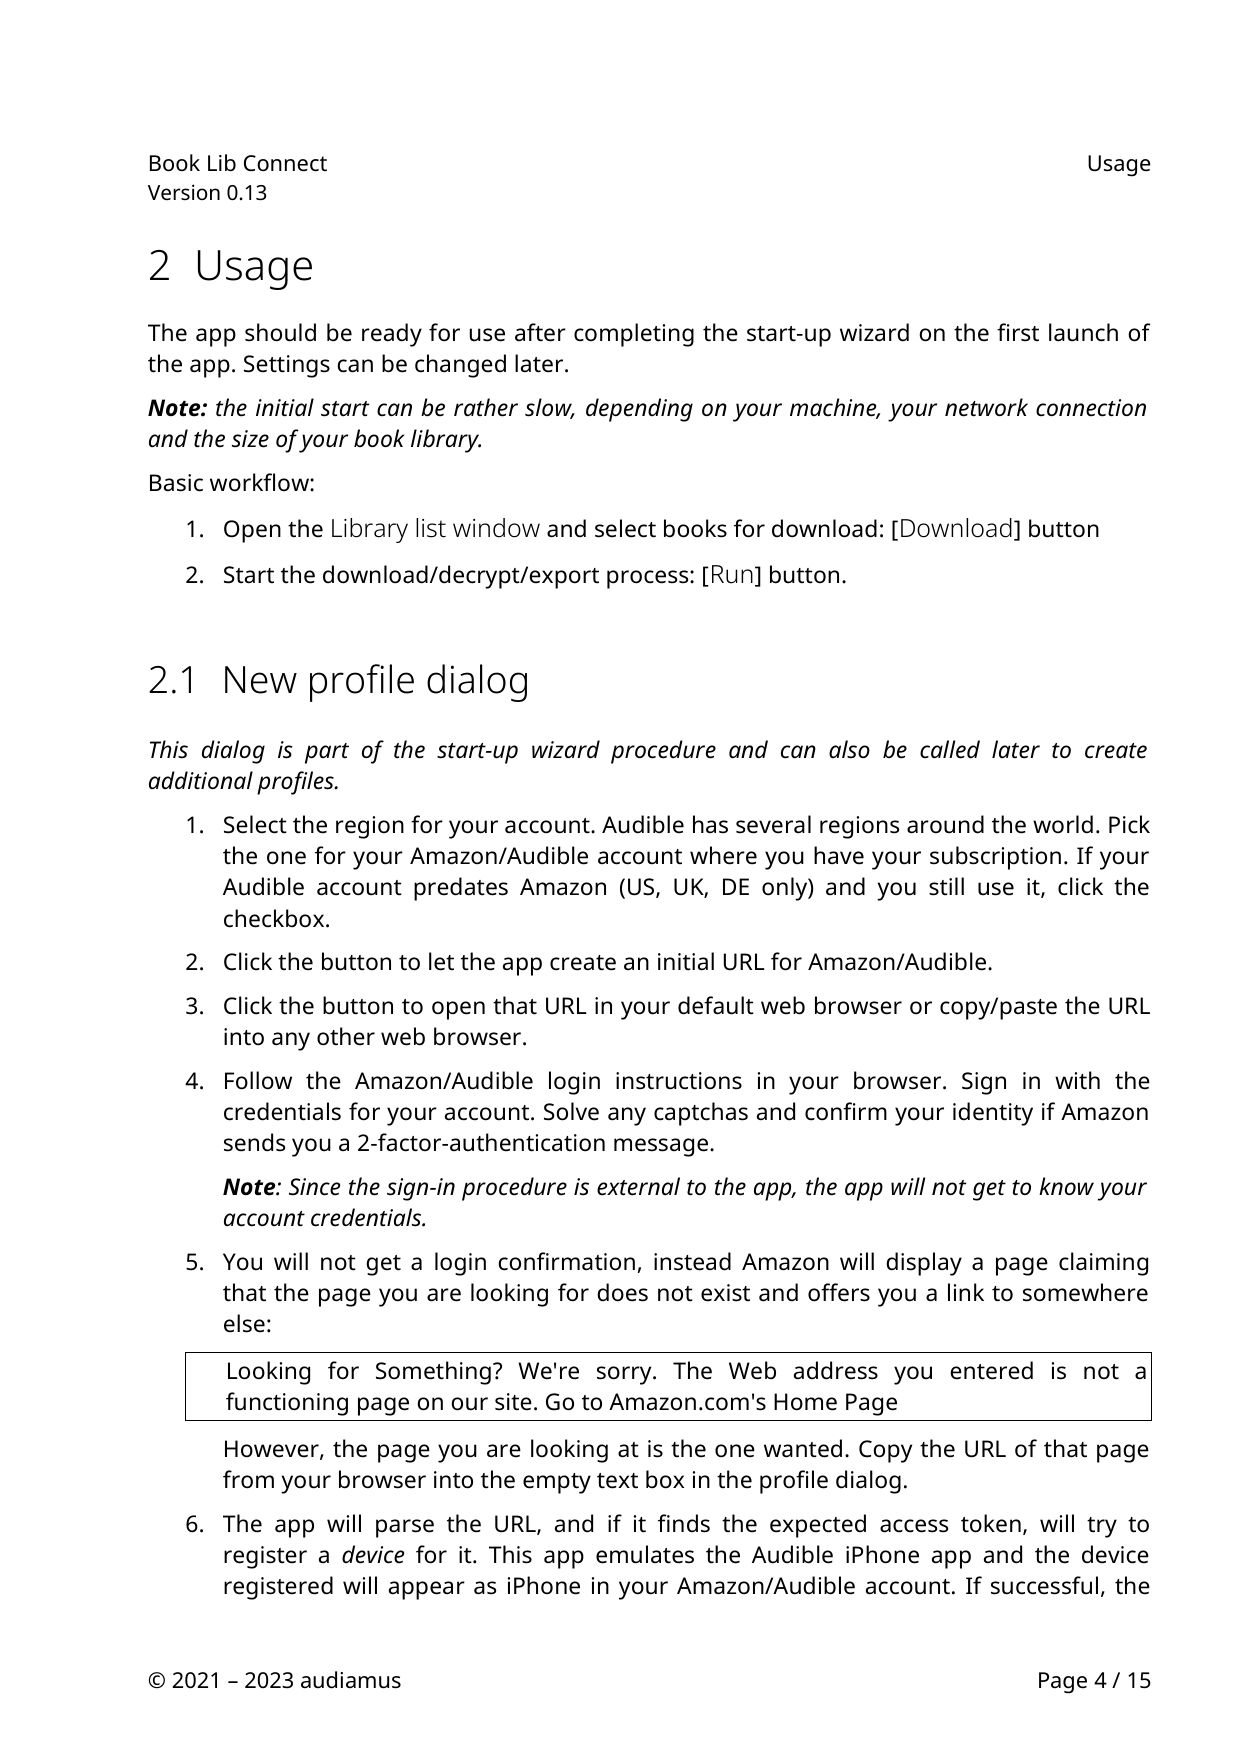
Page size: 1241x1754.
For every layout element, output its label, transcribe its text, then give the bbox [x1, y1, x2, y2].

list Click the button to open that URL in your default web browser or copy/paste the URL into any other web browser. [185, 990, 1152, 1052]
subtitle Usage [148, 235, 1152, 292]
text This dialog is part of the start-up wizard procedure and can also be called later to create additional profiles. [148, 734, 1152, 796]
list However, the page you are looking at is the one wanted. Copy the URL of that page from your browser into the empty text box in the profile dialog. [185, 1433, 1152, 1495]
list Note: Since the sign-in procedure is external to the app, the app will not get to know your account credentials. [185, 1171, 1152, 1233]
list Open the Library list window and select books for download: [Download] button [185, 511, 1152, 544]
list The app will parse the URL, and if it finds the expected access token, will try to register a device for it. This app emulates the Audible iPhone app and the device registered will appear as iPhone in your Amazon/Audible account. If successful, the [185, 1508, 1152, 1602]
list Follow the Amazon/Audible login instructions in your browser. Sign in with the credentials for your account. Solve any captchas and confirm your identity if Amazon sends you a 2-factor-authentication message. [185, 1065, 1152, 1158]
list Looking for Something? We're sorry. The Web address you entered is not a functioning page on our site. Go to Amazon.com's Home Page [186, 1353, 1151, 1420]
text Note: the initial start can be rather slow, depending on your machine, your network connection and the size of your book library. [148, 392, 1152, 454]
text The app should be ready for use after completing the start-up wizard on the first launch of the app. Settings can be changed later. [148, 317, 1152, 379]
subtitle New profile dialog [148, 653, 1152, 704]
text Basic workflow: [148, 467, 1152, 498]
list Click the button to let the app create an initial URL for Amazon/Audible. [185, 946, 1152, 977]
list Select the region for your account. Audible has several regions around the world. Pick the one for your Amazon/Audible account where you have your subscription. If your Audible account predates Amazon (US, UK, DE only) and you still use it, click the checkbox. [185, 809, 1152, 934]
list Start the download/decrypt/export process: [Run] button. [185, 557, 1152, 591]
list You will not get a login confirmation, instead Amazon will display a page claiming that the page you are looking for does not exist and offers you a link to somewhere else: [185, 1246, 1152, 1339]
